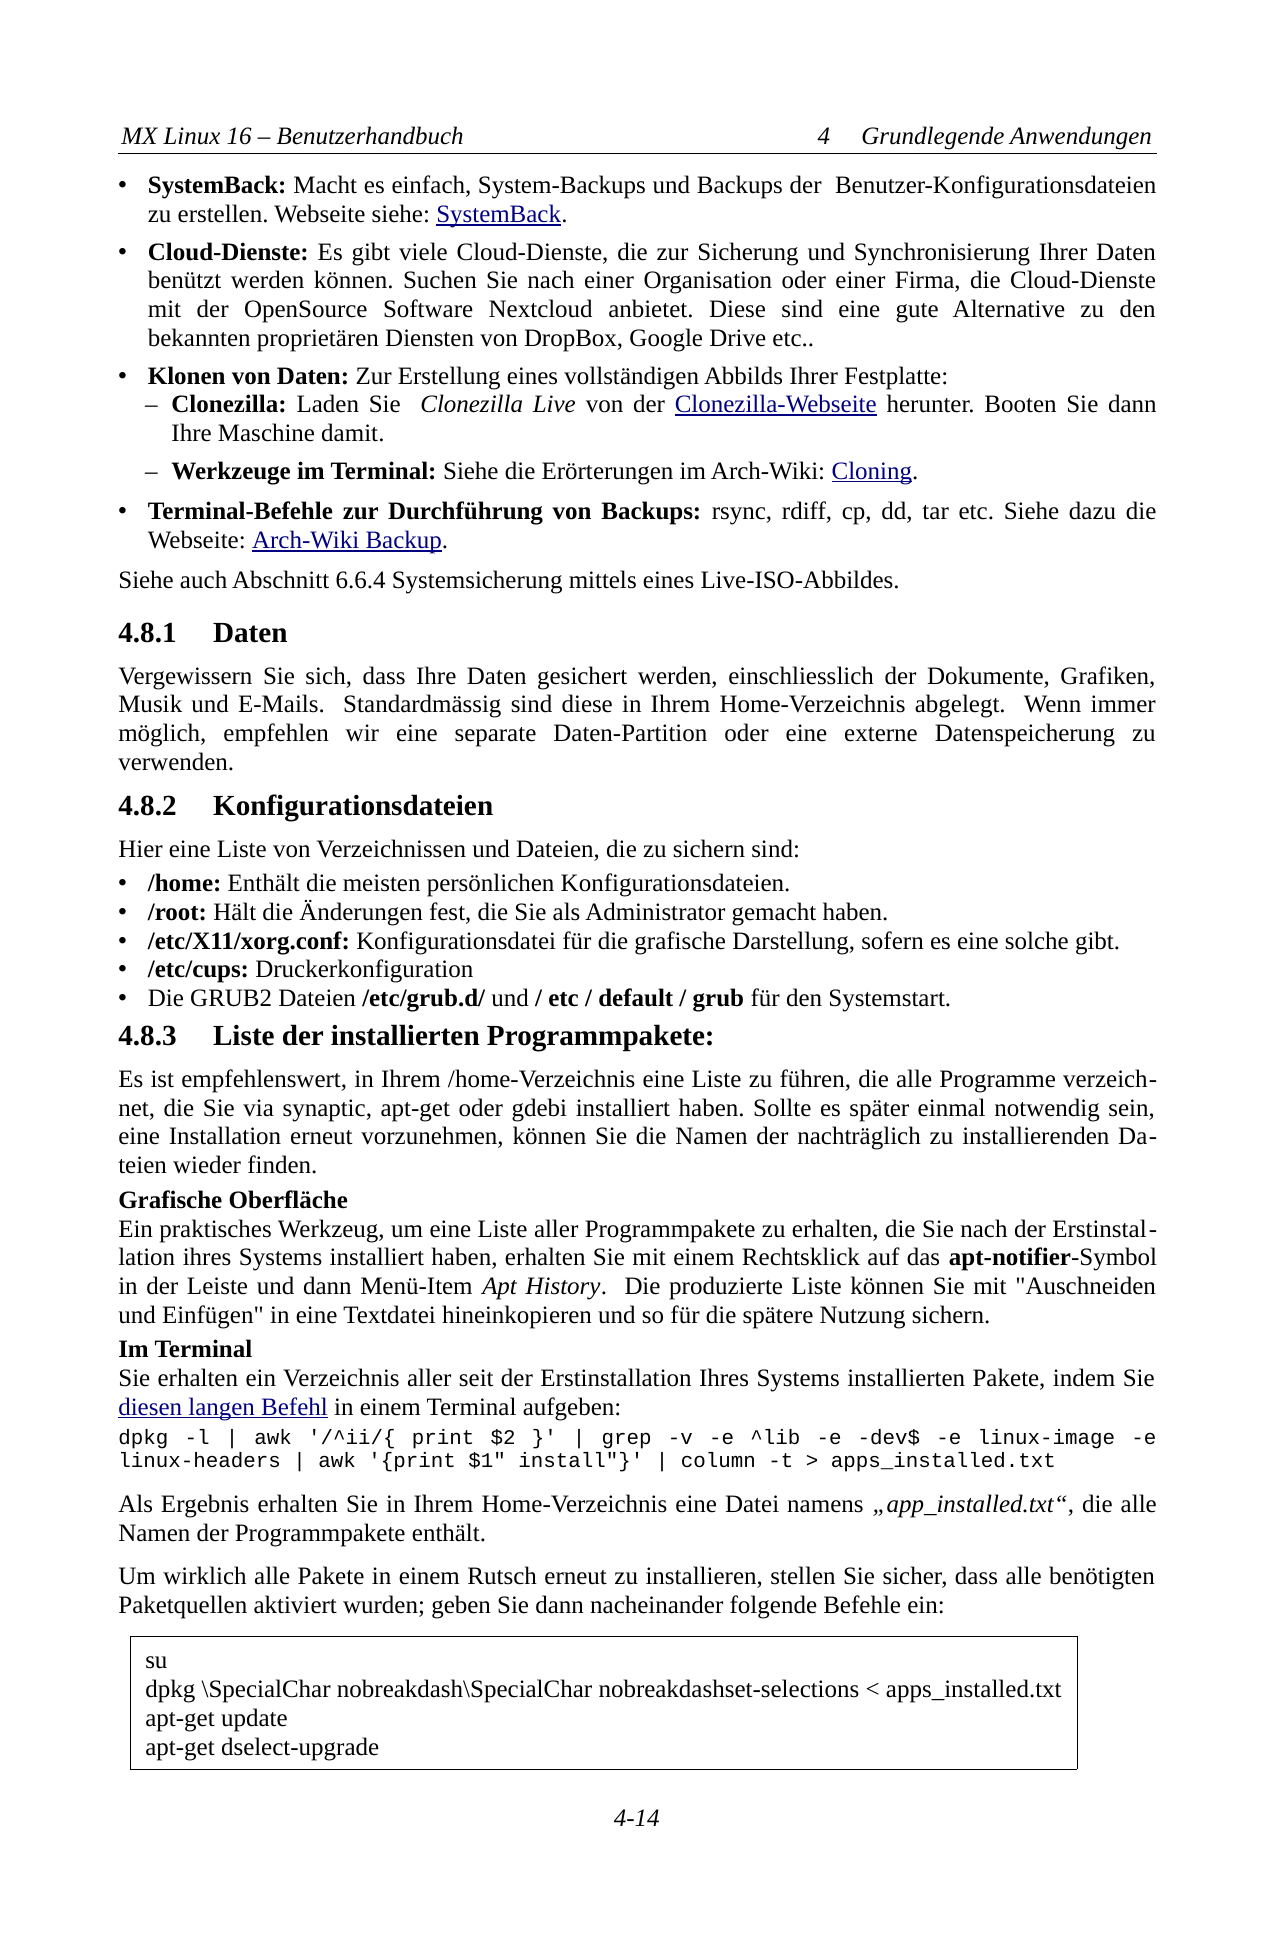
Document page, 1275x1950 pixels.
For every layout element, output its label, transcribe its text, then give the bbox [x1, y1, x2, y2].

text Um wirklich alle Pakete in einem Rutsch erneut zu installieren, stellen Sie sicher, dass alle benötigten Paketquellen aktiviert wurden; geben Sie dann nacheinander folgende Befehle ein: [118, 1561, 1157, 1619]
list Terminal-Befehle zur Durchführung von Backups: rsync, rdiff, cp, dd, tar etc. Siehe dazu die Webseite: Arch-Wiki Backup. [118, 496, 1157, 554]
subtitle 4.8.2 Konfigurationsdateien [118, 788, 1157, 821]
text Es ist empfehlenswert, in Ihrem /home-Verzeichnis eine Liste zu führen, die alle Programme verzeich­net, die Sie via synaptic, apt-get oder gdebi installiert haben. Sollte es später einmal notwendig sein, eine Installation erneut vorzunehmen, können Sie die Namen der nachträglich zu installierenden Da­teien wieder finden. [118, 1064, 1157, 1179]
list Cloud-Dienste: Es gibt viele Cloud-Dienste, die zur Sicherung und Synchronisierung Ihrer Daten be­nützt werden können. Suchen Sie nach einer Organisation oder einer Firma, die Cloud-Dienste mit der OpenSource Software Nextcloud anbietet. Diese sind eine gute Alternative zu den bekannten proprietären Diensten von DropBox, Google Drive etc.. [118, 237, 1157, 352]
text Grafische Oberfläche [118, 1185, 1157, 1214]
text Sie erhalten ein Verzeichnis aller seit der Erstinstallation Ihres Systems installierten Pakete, indem Sie diesen langen Befehl in einem Terminal aufgeben: [118, 1363, 1157, 1421]
list /root: Hält die Änderungen fest, die Sie als Administrator gemacht haben. [118, 897, 1157, 926]
text Ein praktisches Werkzeug, um eine Liste aller Programmpakete zu erhalten, die Sie nach der Erstinstal­lation ihres Systems installiert haben, erhalten Sie mit einem Rechtsklick auf das apt-notifier-Symbol in der Leiste und dann Menü-Item Apt History. Die produzierte Liste können Sie mit "Auschneiden und Einfügen" in eine Textdatei hineinkopieren und so für die spätere Nutzung sichern. [118, 1214, 1157, 1329]
text dpkg -l | awk '/^ii/{ print $2 }' | grep -v -e ^lib -e -dev$ -e linux-image -e linux-headers | awk '{print $1" install"}' | column -t > apps_installed.txt [118, 1427, 1157, 1474]
text apt-get update [139, 1703, 1068, 1732]
list /etc/X11/xorg.conf: Konfigurationsdatei für die grafische Darstellung, sofern es eine solche gibt. [118, 926, 1157, 954]
text Vergewissern Sie sich, dass Ihre Daten gesichert werden, einschliesslich der Dokumente, Grafiken, Mu­sik und E-Mails. Standardmässig sind diese in Ihrem Home-Verzeichnis abgelegt. Wenn immer möglich, empfehlen wir eine separate Daten-Partition oder eine externe Datenspeicherung zu verwenden. [118, 661, 1157, 776]
list Die GRUB2 Dateien /etc/grub.d/ und / etc / default / grub für den Systemstart. [118, 983, 1157, 1012]
list /etc/cups: Druckerkonfiguration [118, 954, 1157, 983]
text su [139, 1645, 1068, 1674]
text Hier eine Liste von Verzeichnissen und Dateien, die zu sichern sind: [118, 834, 1157, 862]
list Clonezilla: Laden Sie Clonezilla Live von der Clonezilla-Webseite herunter. Booten Sie dann Ihre Maschine damit. [145, 389, 1157, 447]
list Klonen von Daten: Zur Erstellung eines vollständigen Abbilds Ihrer Festplatte: [118, 361, 1157, 389]
list /home: Enthält die meisten persönlichen Konfigurationsdateien. [118, 868, 1157, 897]
text Im Terminal [118, 1334, 1157, 1363]
text dpkg \SpecialChar nobreakdash\SpecialChar nobreakdashset-selections < apps_installed.txt [139, 1674, 1068, 1703]
subtitle 4.8.3 Liste der installierten Programmpakete: [118, 1018, 1157, 1052]
text Als Ergebnis erhalten Sie in Ihrem Home-Verzeichnis eine Datei namens „app_installed.txt“, die alle Namen der Programmpakete enthält. [118, 1489, 1157, 1546]
subtitle 4.8.1 Daten [118, 615, 1157, 648]
text apt-get dselect-upgrade [139, 1732, 1068, 1760]
list SystemBack: Macht es einfach, System-Backups und Backups der Benutzer-Konfigurationsdateien zu erstellen. Webseite siehe: SystemBack. [118, 171, 1157, 228]
list Werkzeuge im Terminal: Siehe die Erörterungen im Arch-Wiki: Cloning. [145, 456, 1157, 484]
text Siehe auch Abschnitt 6.6.4 Systemsicherung mittels eines Live-ISO-Abbildes. [118, 566, 1157, 594]
